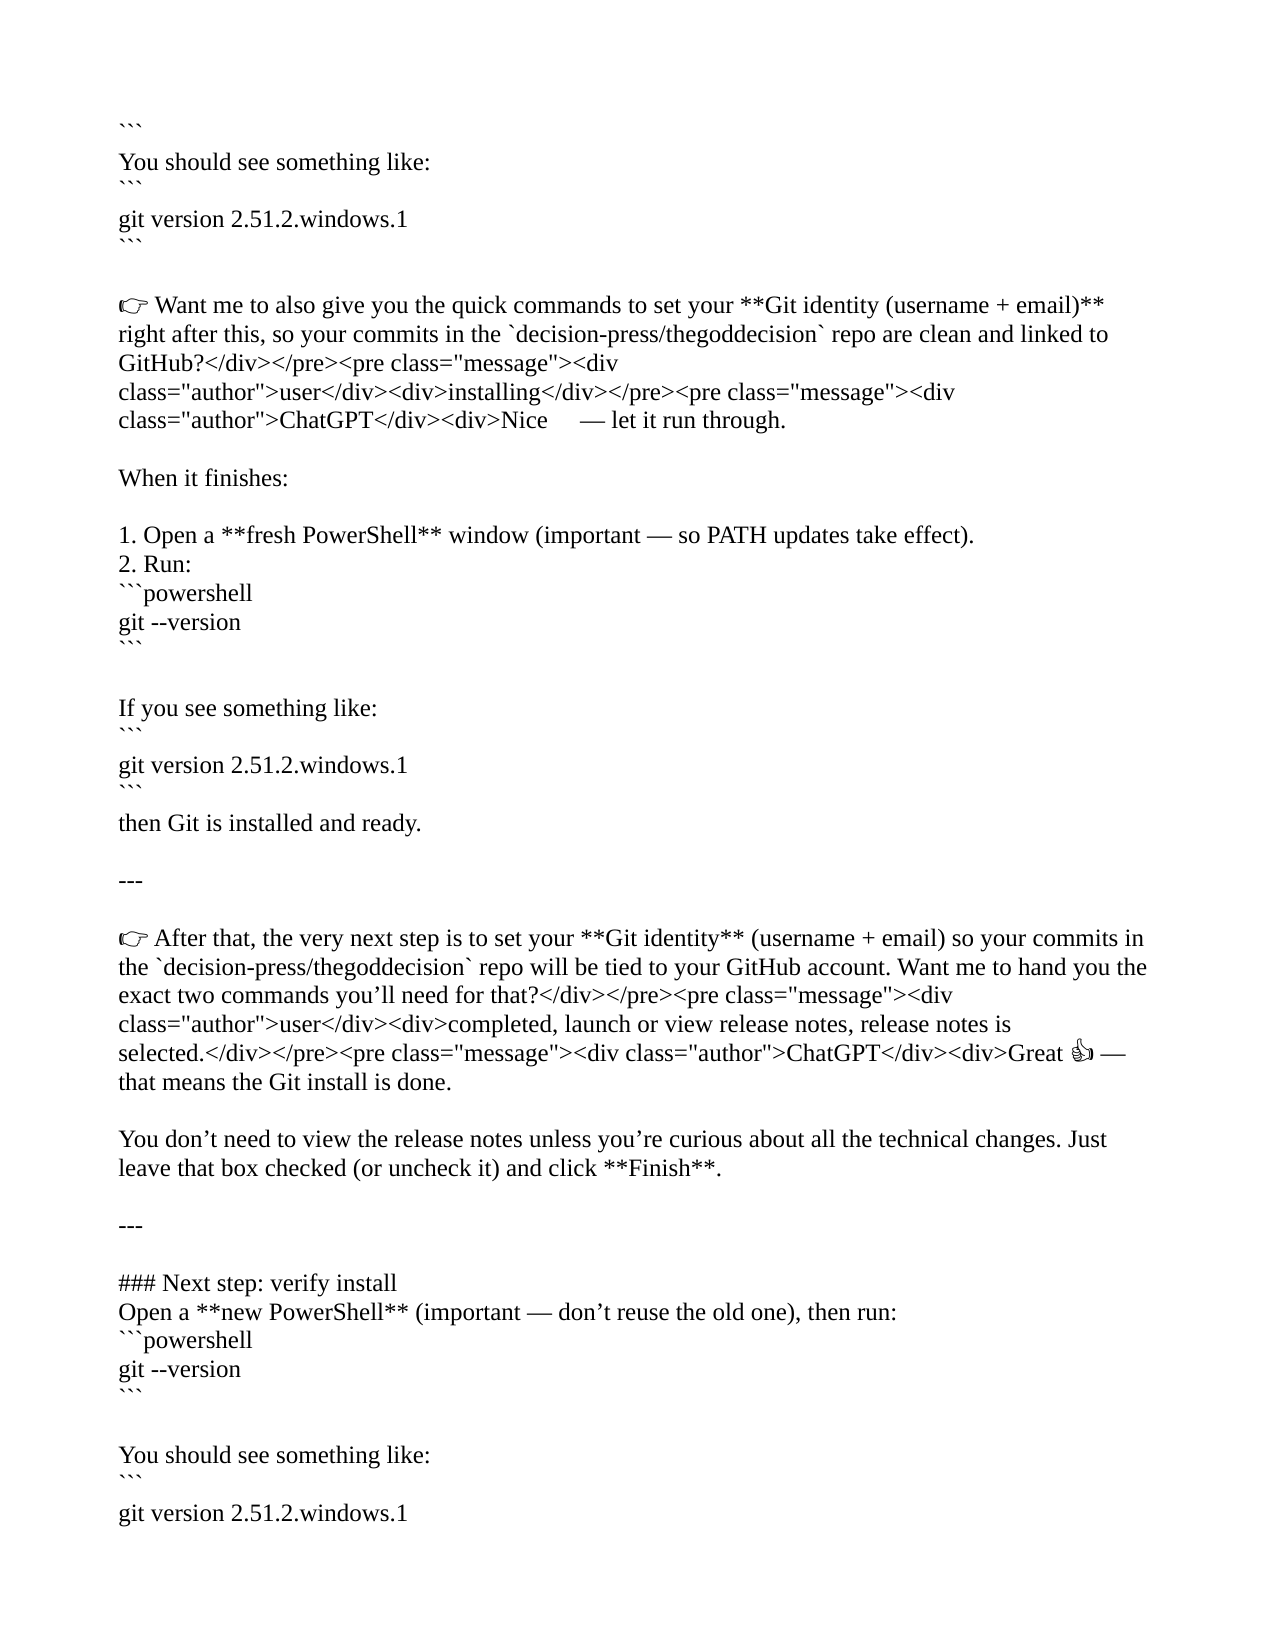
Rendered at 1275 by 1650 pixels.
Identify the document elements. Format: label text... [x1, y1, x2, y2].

text git --version [118, 607, 1157, 636]
text ``` [118, 233, 1157, 262]
text ```powershell [118, 1326, 1157, 1354]
text 👉 After that, the very next step is to set your **Git identity** (username + email) so your commits in the `decision-press/thegoddecision` repo will be tied to your GitHub account. Want me to hand you the exact two commands you’ll need for that?</div></pre><pre class="message"><div class="author">user</div><div>completed, launch or view release notes, release notes is selected.</div></pre><pre class="message"><div class="author">ChatGPT</div><div>Great 👍 — that means the Git install is done. [118, 923, 1157, 1096]
text Open a **new PowerShell** (important — don’t reuse the old one), then run: [118, 1297, 1157, 1326]
text git version 2.51.2.windows.1 [118, 1498, 1157, 1527]
text If you see something like: [118, 693, 1157, 722]
text git --version [118, 1354, 1157, 1383]
text ### Next step: verify install [118, 1268, 1157, 1297]
text ``` [118, 1383, 1157, 1412]
text When it finishes: [118, 463, 1157, 492]
text ``` [118, 722, 1157, 751]
text 👉 Want me to also give you the quick commands to set your **Git identity (username + email)** right after this, so your commits in the `decision-press/thegoddecision` repo are clean and linked to GitHub?</div></pre><pre class="message"><div class="author">user</div><div>installing</div></pre><pre class="message"><div class="author">ChatGPT</div><div>Nice 🚀 — let it run through. [118, 291, 1157, 434]
text then Git is installed and ready. 🎉 [118, 808, 1157, 837]
text git version 2.51.2.windows.1 [118, 204, 1157, 233]
text --- [118, 1211, 1157, 1239]
text ``` [118, 118, 1157, 147]
text ``` [118, 779, 1157, 808]
text 2. Run: [118, 549, 1157, 578]
text ``` [118, 176, 1157, 204]
text ``` [118, 1469, 1157, 1498]
text --- [118, 866, 1157, 894]
text You should see something like: [118, 1441, 1157, 1469]
text ```powershell [118, 578, 1157, 607]
text ``` [118, 636, 1157, 664]
text git version 2.51.2.windows.1 [118, 751, 1157, 779]
text You should see something like: [118, 147, 1157, 176]
text You don’t need to view the release notes unless you’re curious about all the technical changes. Just leave that box checked (or uncheck it) and click **Finish**. [118, 1124, 1157, 1182]
text 1. Open a **fresh PowerShell** window (important — so PATH updates take effect). [118, 521, 1157, 549]
